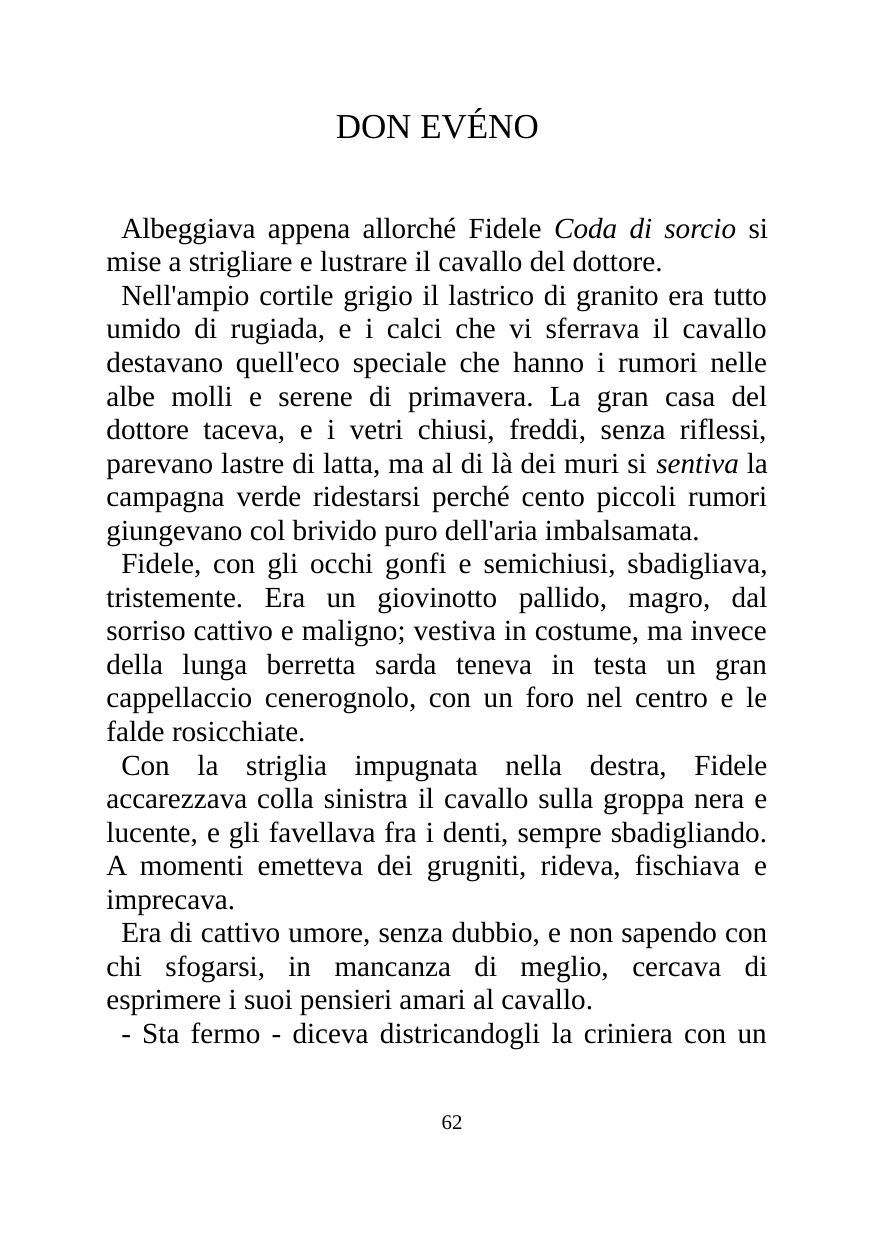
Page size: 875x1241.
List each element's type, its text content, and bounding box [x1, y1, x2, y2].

text Era di cattivo umore, senza dubbio, e non sapendo con chi sfogarsi, in mancanza di meglio, cercava di esprimere i suoi pensieri amari al cavallo. [106, 915, 768, 1016]
text - Sta fermo - diceva districandogli la criniera con un [106, 1016, 768, 1049]
text Fidele, con gli occhi gonfi e semichiusi, sbadigliava, tristemente. Era un giovinotto pallido, magro, dal sorriso cattivo e maligno; vestiva in costume, ma invece della lunga berretta sarda teneva in testa un gran cappellaccio cenerognolo, con un foro nel centro e le falde rosicchiate. [106, 546, 768, 748]
subtitle DON EVÉNO [106, 106, 768, 146]
text Nell'ampio cortile grigio il lastrico di granito era tutto umido di rugiada, e i calci che vi sferrava il cavallo destavano quell'eco speciale che hanno i rumori nelle albe molli e serene di primavera. La gran casa del dottore taceva, e i vetri chiusi, freddi, senza riflessi, parevano lastre di latta, ma al di là dei muri si sentiva la campagna verde ridestarsi perché cento piccoli rumori giungevano col brivido puro dell'aria imbalsamata. [106, 278, 768, 546]
text Con la striglia impugnata nella destra, Fidele accarezzava colla sinistra il cavallo sulla groppa nera e lucente, e gli favellava fra i denti, sempre sbadigliando. A momenti emetteva dei grugniti, rideva, fischiava e imprecava. [106, 748, 768, 915]
text Albeggiava appena allorché Fidele Coda di sorcio si mise a strigliare e lustrare il cavallo del dottore. [106, 211, 768, 278]
